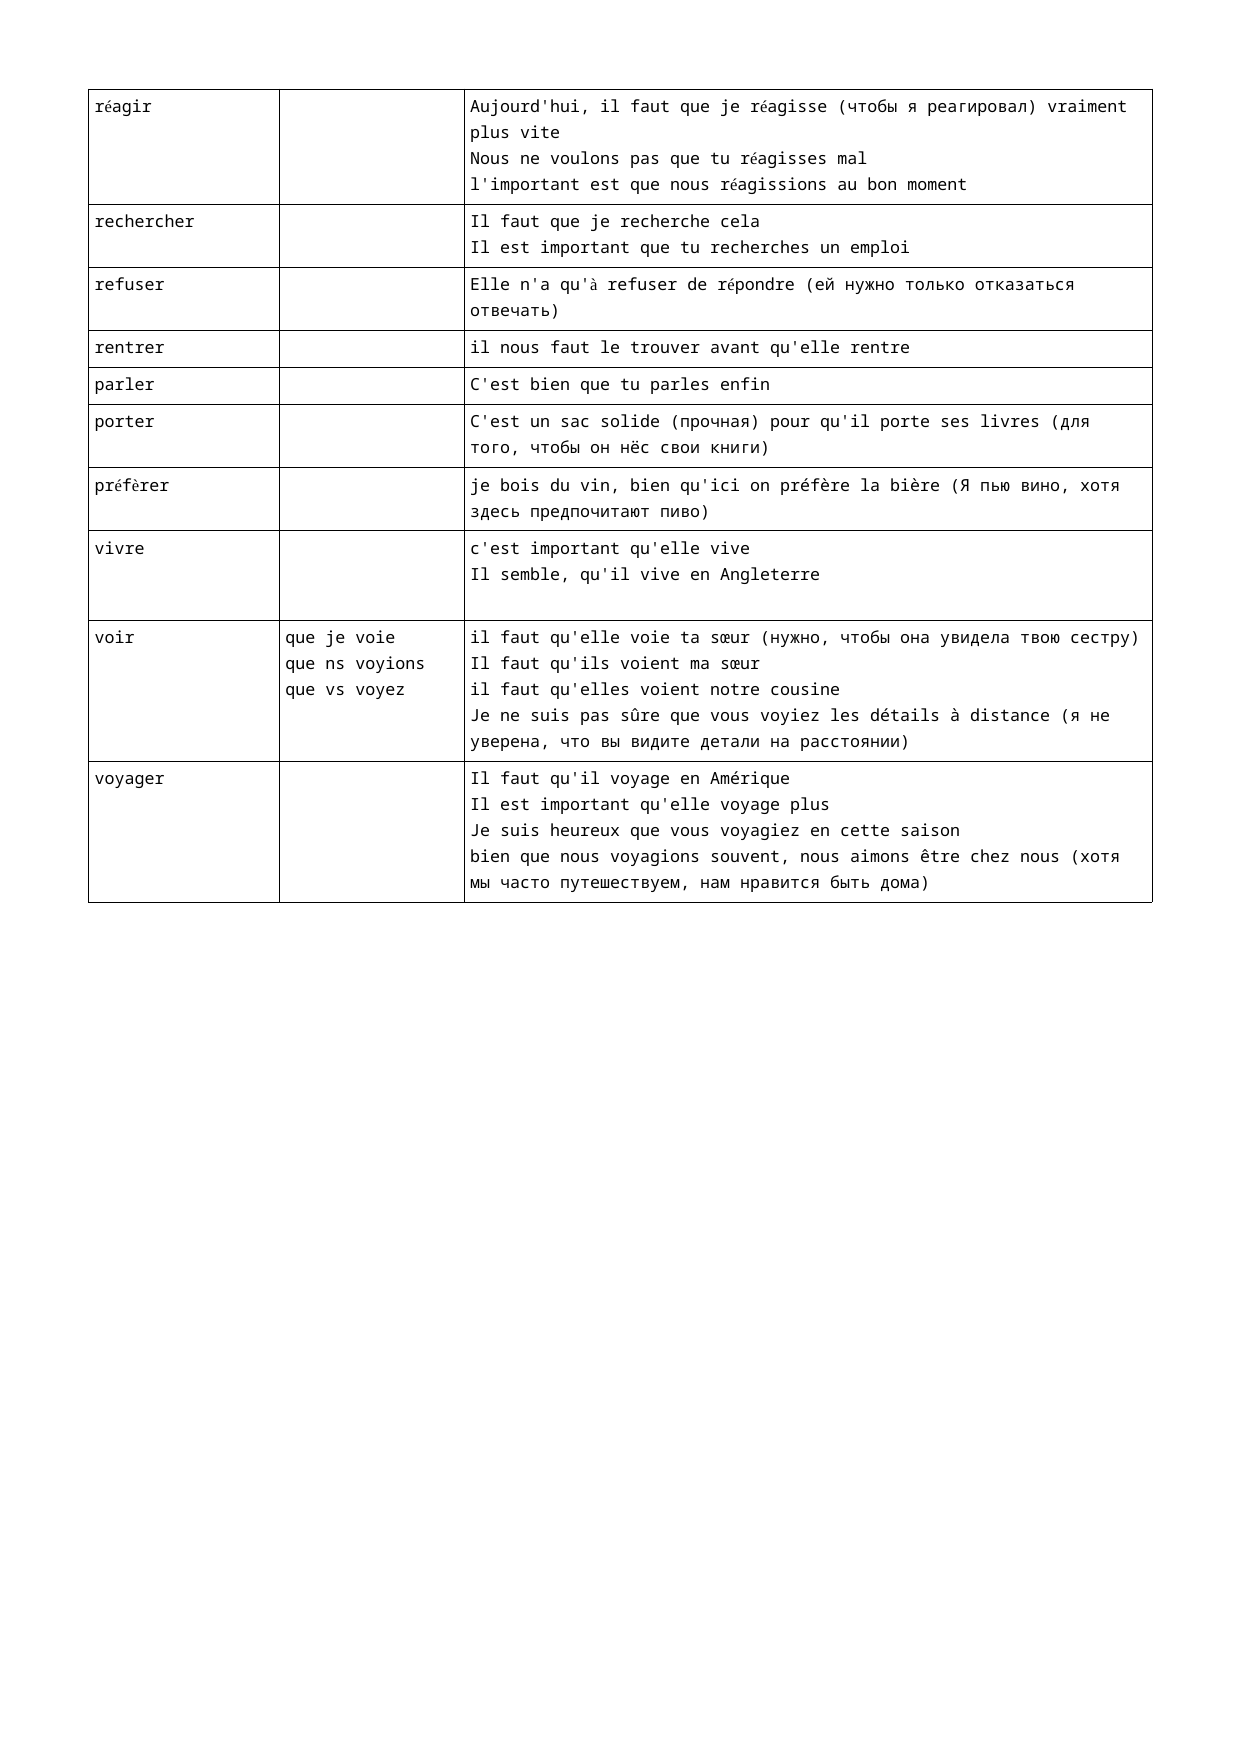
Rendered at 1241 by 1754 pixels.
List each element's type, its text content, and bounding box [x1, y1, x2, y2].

table_cell Aujourd'hui, il faut que je réagisse (чтобы я реагировал) vraiment plus vite Nous ne voulons pas que tu réagisses mal l'important est que nous réagissions au bon moment [465, 90, 1152, 204]
table_cell [280, 205, 464, 267]
table_cell il nous faut le trouver avant qu'elle rentre [465, 331, 1152, 367]
table_cell [280, 90, 464, 204]
table_cell c'est important qu'elle vive Il semble, qu'il vive en Angleterre [465, 531, 1152, 619]
table_cell [280, 468, 464, 530]
table_cell porter [89, 405, 279, 467]
table_cell [280, 268, 464, 330]
table_cell il faut qu'elle voie ta sœur (нужно, чтобы она увидела твою сестру) Il faut qu'ils voient ma sœur il faut qu'elles voient notre cousine Je ne suis pas sûre que vous voyiez les détails à distance (я не уверена, что вы видите детали на расстоянии) [465, 621, 1152, 761]
table_cell réagir [89, 90, 279, 204]
table_cell [280, 762, 464, 902]
table_cell [280, 331, 464, 367]
table_cell Il faut qu'il voyage en Amérique Il est important qu'elle voyage plus Je suis heureux que vous voyagiez en cette saison bien que nous voyagions souvent, nous aimons être chez nous (хотя мы часто путешествуем, нам нравится быть дома) [465, 762, 1152, 902]
table_cell voir [89, 621, 279, 761]
table_cell [280, 531, 464, 619]
table_cell que je voie que ns voyions que vs voyez [280, 621, 464, 761]
table_cell C'est un sac solide (прочная) pour qu'il porte ses livres (для того, чтобы он нёс свои книги) [465, 405, 1152, 467]
table_cell [280, 368, 464, 404]
table_cell rechercher [89, 205, 279, 267]
table_cell je bois du vin, bien qu'ici on préfère la bière (Я пью вино, хотя здесь предпочитают пиво) [465, 468, 1152, 530]
table_cell parler [89, 368, 279, 404]
table_cell C'est bien que tu parles enfin [465, 368, 1152, 404]
table_cell vivre [89, 531, 279, 619]
table_cell refuser [89, 268, 279, 330]
table_cell voyager [89, 762, 279, 902]
table_cell Elle n'a qu'à refuser de répondre (ей нужно только отказаться отвечать) [465, 268, 1152, 330]
table_cell préfèrer [89, 468, 279, 530]
table_cell rentrer [89, 331, 279, 367]
table_cell Il faut que je recherche cela Il est important que tu recherches un emploi [465, 205, 1152, 267]
table_cell [280, 405, 464, 467]
